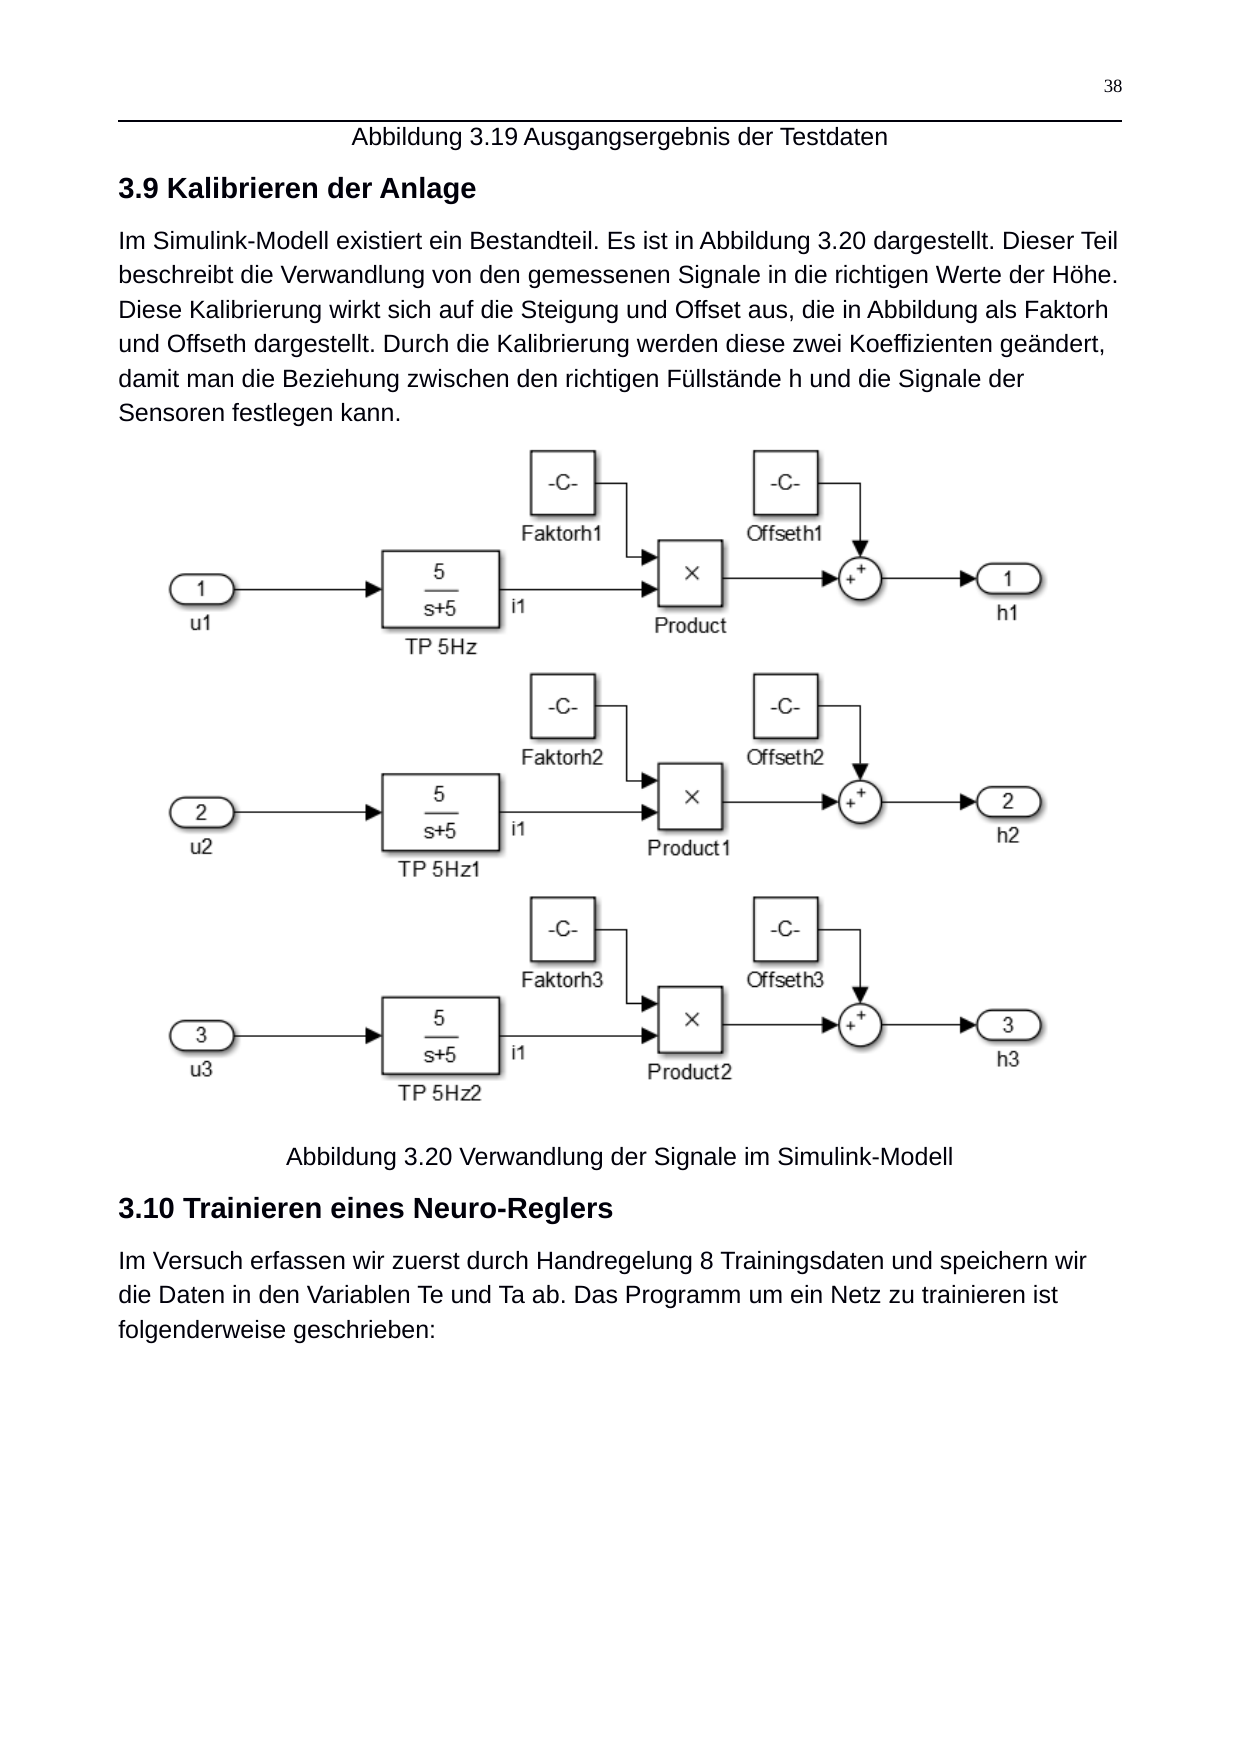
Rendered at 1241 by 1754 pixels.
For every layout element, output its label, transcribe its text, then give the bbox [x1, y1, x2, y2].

text 3.10 Trainieren eines Neuro-Reglers [118, 1191, 1122, 1224]
text Im Versuch erfassen wir zuerst durch Handregelung 8 Trainingsdaten und speichern wir die Daten in den Variablen Te und Ta ab. Das Programm um ein Netz zu trainieren ist folgenderweise geschrieben: [118, 1246, 1122, 1343]
text Abbildung 3.19 Ausgangsergebnis der Testdaten [118, 122, 1122, 151]
picture [118, 447, 1123, 1122]
text Abbildung 3.20 Verwandlung der Signale im Simulink-Modell [118, 1142, 1122, 1171]
text Im Simulink-Modell existiert ein Bestandteil. Es ist in Abbildung 3.20 dargestellt. Dieser Teil beschreibt die Verwandlung von den gemessenen Signale in die richtigen Werte der Höhe. Diese Kalibrierung wirkt sich auf die Steigung und Offset aus, die in Abbildung als Faktorh und Offseth dargestellt. Durch die Kalibrierung werden diese zwei Koeffizienten geändert, damit man die Beziehung zwischen den richtigen Füllstände h und die Signale der Sensoren festlegen kann. [118, 226, 1122, 427]
text 3.9 Kalibrieren der Anlage [118, 171, 1122, 204]
